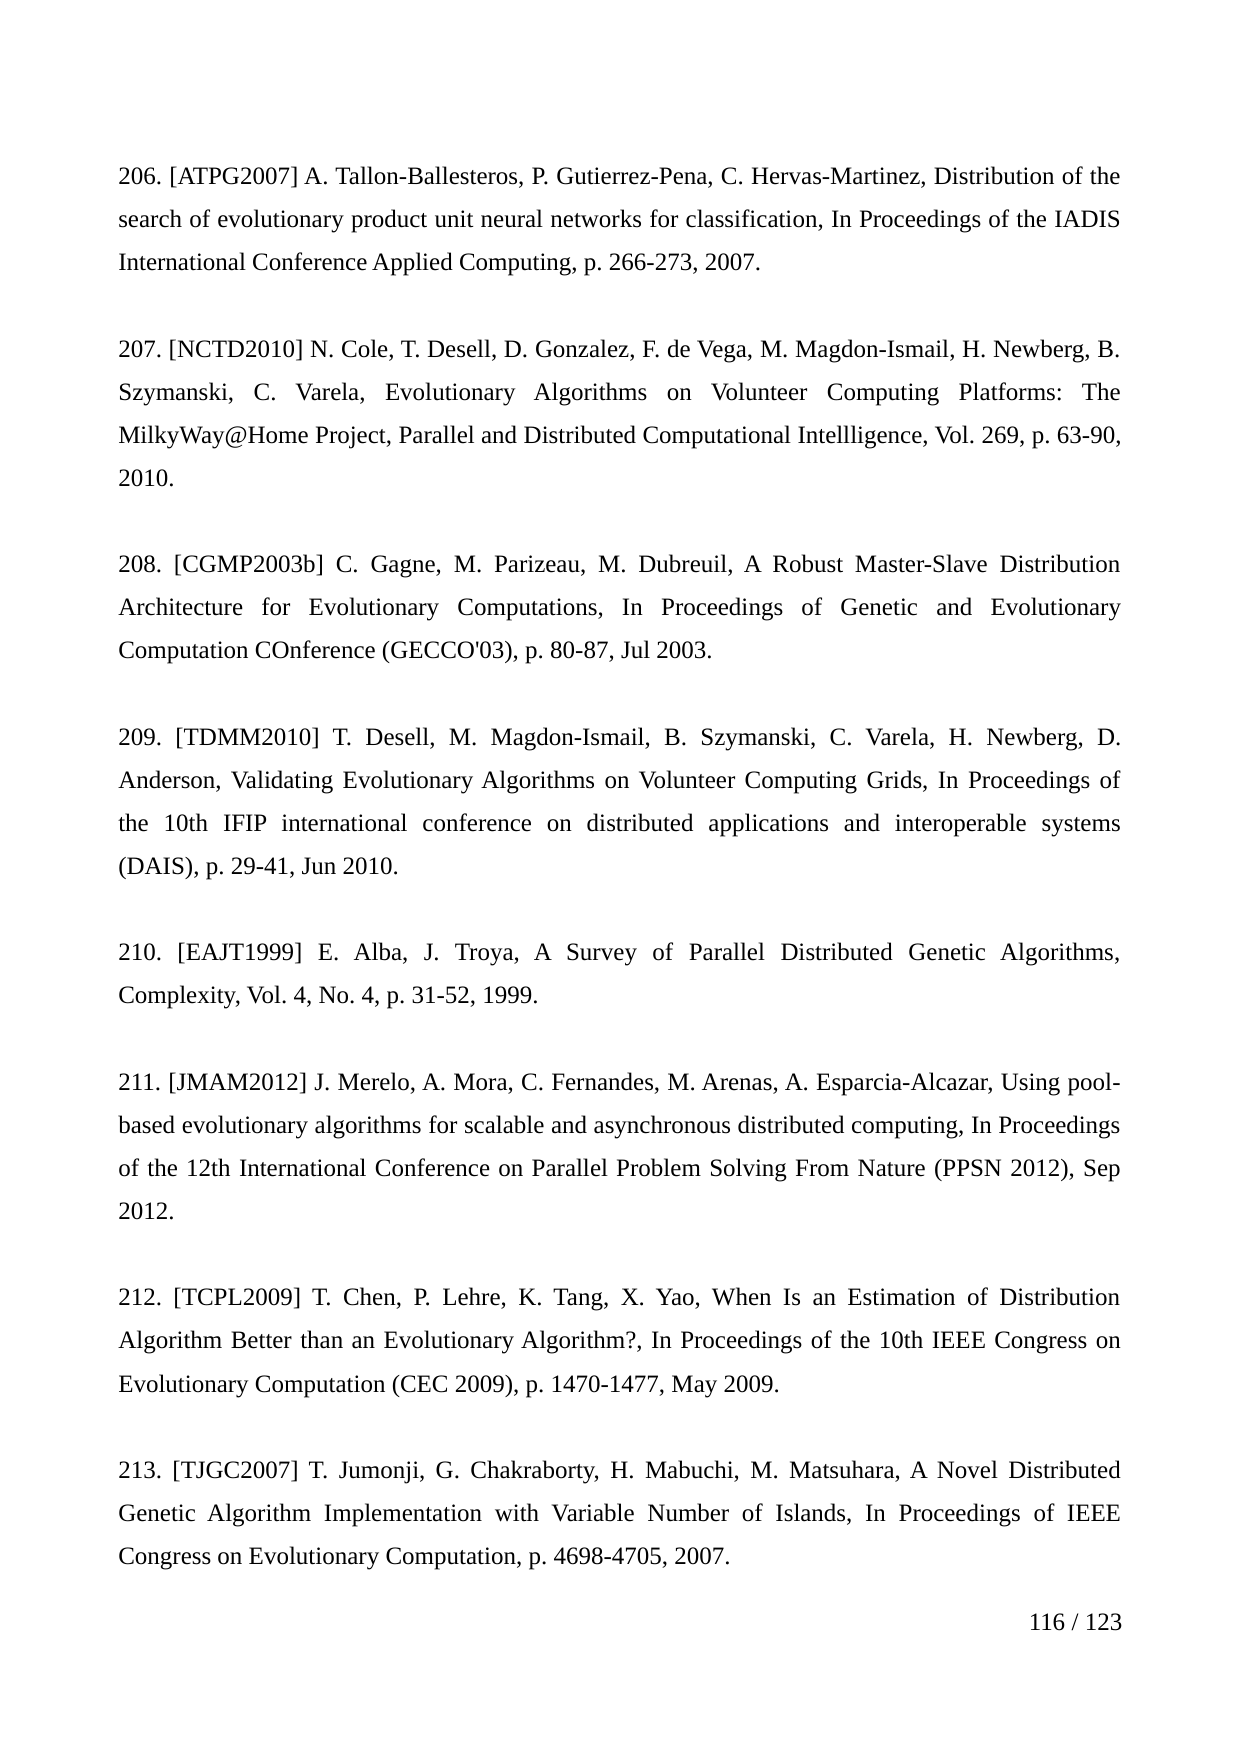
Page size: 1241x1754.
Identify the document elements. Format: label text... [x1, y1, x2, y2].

text 207. [NCTD2010] N. Cole, T. Desell, D. Gonzalez, F. de Vega, M. Magdon-Ismail, H. Newberg, B. Szymanski, C. Varela, Evolutionary Algorithms on Volunteer Computing Platforms: The MilkyWay@Home Project, Parallel and Distributed Computational Intellligence, Vol. 269, p. 63-90, 2010. [118, 334, 1122, 492]
text 213. [TJGC2007] T. Jumonji, G. Chakraborty, H. Mabuchi, M. Matsuhara, A Novel Distributed Genetic Algorithm Implementation with Variable Number of Islands, In Proceedings of IEEE Congress on Evolutionary Computation, p. 4698-4705, 2007. [118, 1455, 1122, 1570]
text 212. [TCPL2009] T. Chen, P. Lehre, K. Tang, X. Yao, When Is an Estimation of Distribution Algorithm Better than an Evolutionary Algorithm?, In Proceedings of the 10th IEEE Congress on Evolutionary Computation (CEC 2009), p. 1470-1477, May 2009. [118, 1282, 1122, 1397]
text 209. [TDMM2010] T. Desell, M. Magdon-Ismail, B. Szymanski, C. Varela, H. Newberg, D. Anderson, Validating Evolutionary Algorithms on Volunteer Computing Grids, In Proceedings of the 10th IFIP international conference on distributed applications and interoperable systems (DAIS), p. 29-41, Jun 2010. [118, 722, 1122, 880]
text 210. [EAJT1999] E. Alba, J. Troya, A Survey of Parallel Distributed Genetic Algorithms, Complexity, Vol. 4, No. 4, p. 31-52, 1999. [118, 937, 1122, 1009]
text 206. [ATPG2007] A. Tallon-Ballesteros, P. Gutierrez-Pena, C. Hervas-Martinez, Distribution of the search of evolutionary product unit neural networks for classification, In Proceedings of the IADIS International Conference Applied Computing, p. 266-273, 2007. [118, 161, 1122, 276]
text 208. [CGMP2003b] C. Gagne, M. Parizeau, M. Dubreuil, A Robust Master-Slave Distribution Architecture for Evolutionary Computations, In Proceedings of Genetic and Evolutionary Computation COnference (GECCO'03), p. 80-87, Jul 2003. [118, 549, 1122, 664]
text 211. [JMAM2012] J. Merelo, A. Mora, C. Fernandes, M. Arenas, A. Esparcia-Alcazar, Using pool-based evolutionary algorithms for scalable and asynchronous distributed computing, In Proceedings of the 12th International Conference on Parallel Problem Solving From Nature (PPSN 2012), Sep 2012. [118, 1067, 1122, 1225]
